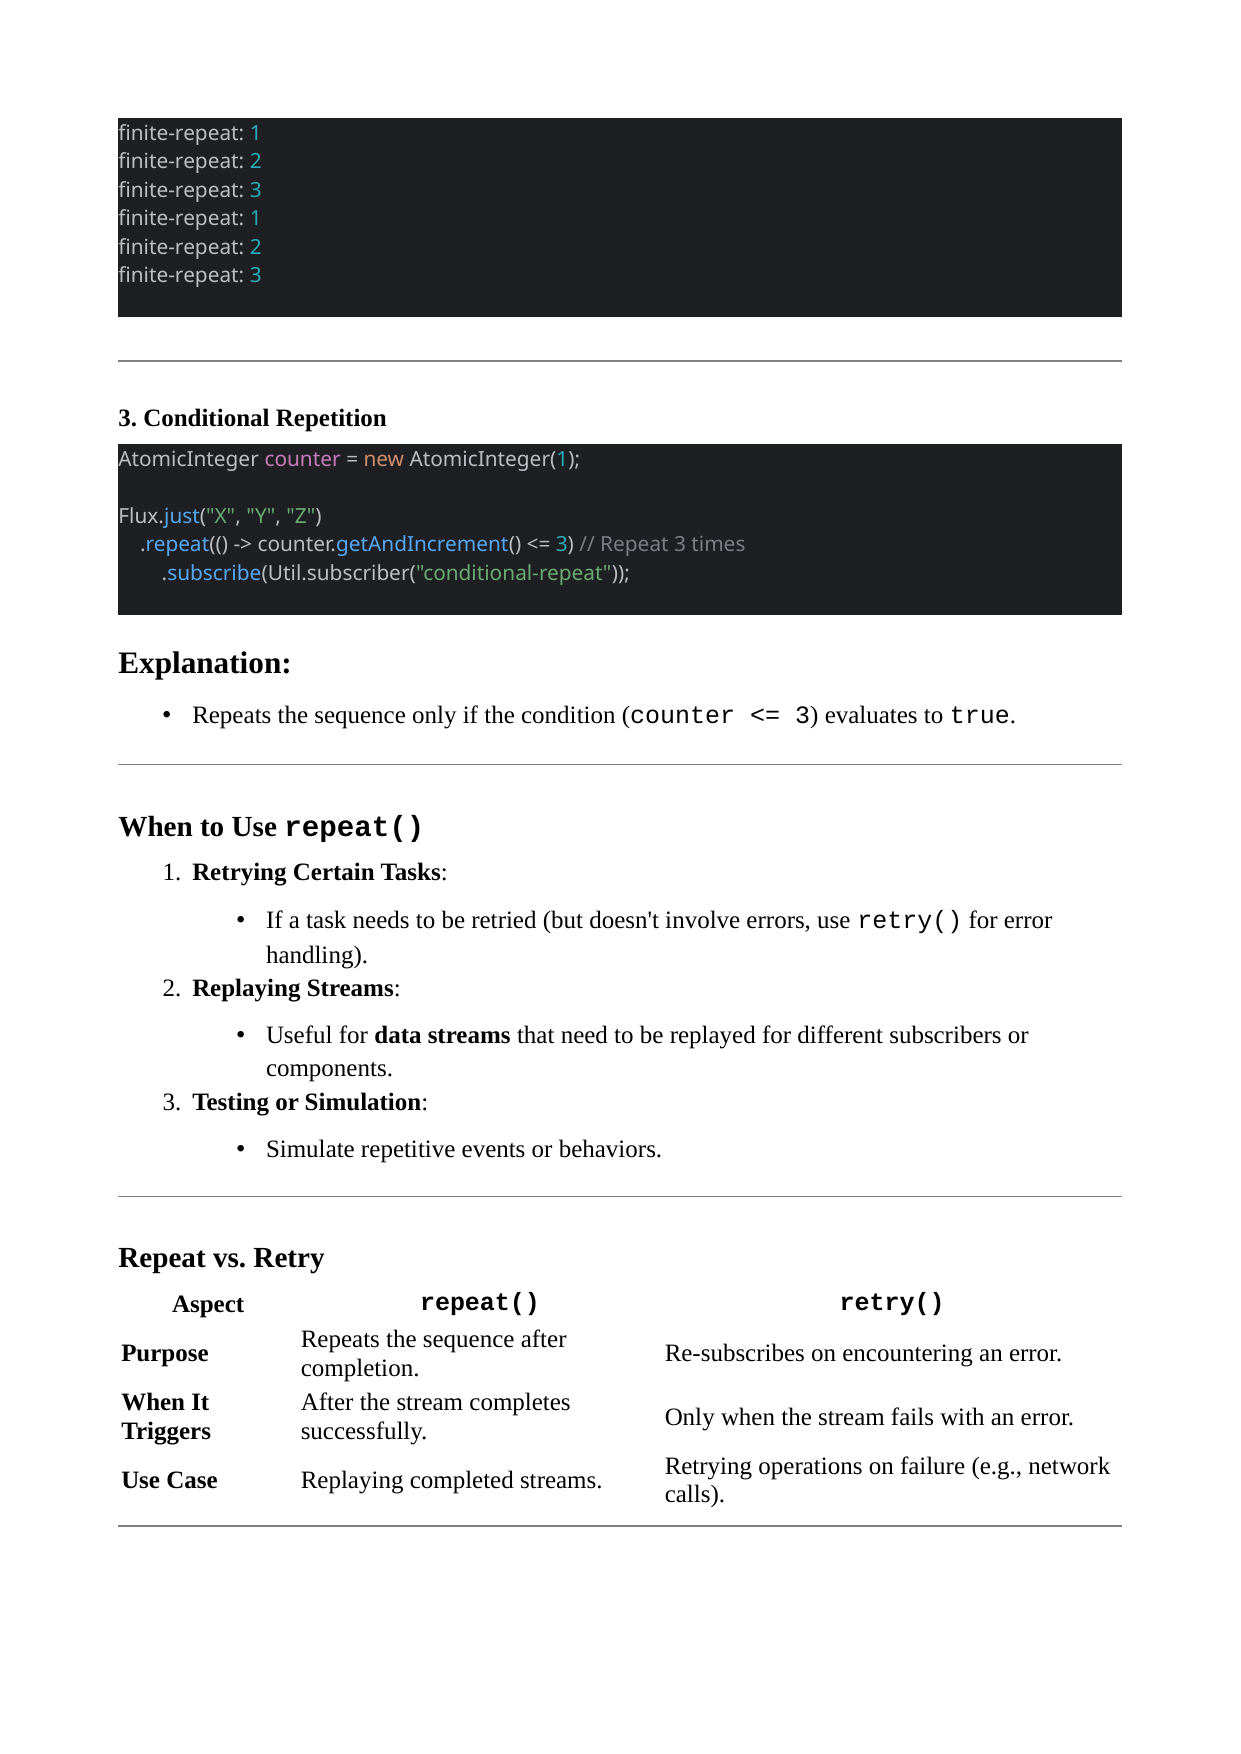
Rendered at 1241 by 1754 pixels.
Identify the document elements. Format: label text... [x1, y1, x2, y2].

table_cell Purpose [118, 1321, 298, 1384]
table_cell When It Triggers [118, 1385, 298, 1448]
table_cell Replaying completed streams. [298, 1448, 662, 1511]
table_cell Retrying operations on failure (e.g., network calls). [662, 1448, 1122, 1511]
table_header retry() [662, 1287, 1122, 1321]
text finite-repeat: 1 finite-repeat: 2 finite-repeat: 3 finite-repeat: 1 finite-repeat: 2 finite-repeat: 3 [118, 118, 1122, 317]
table_header Aspect [118, 1287, 298, 1321]
table_cell Repeats the sequence after completion. [298, 1321, 662, 1384]
table_cell Use Case [118, 1448, 298, 1511]
list Simulate repetitive events or behaviors. [236, 1134, 1122, 1163]
subtitle 3. Conditional Repetition [118, 403, 1122, 432]
table_header repeat() [298, 1287, 662, 1321]
subtitle When to Use repeat() [118, 809, 1122, 845]
list Replaying Streams: [162, 973, 1122, 1002]
list Repeats the sequence only if the condition (counter <= 3) evaluates to true. [162, 700, 1122, 731]
subtitle Repeat vs. Retry [118, 1241, 1122, 1274]
text Explanation: [118, 644, 1122, 680]
table_cell Only when the stream fails with an error. [662, 1385, 1122, 1448]
table_cell Re-subscribes on encountering an error. [662, 1321, 1122, 1384]
list Testing or Simulation: [162, 1087, 1122, 1115]
table_cell After the stream completes successfully. [298, 1385, 662, 1448]
list Useful for data streams that need to be replayed for different subscribers or components. [236, 1021, 1122, 1082]
text AtomicInteger counter = new AtomicInteger(1); Flux.just("X", "Y", "Z") .repeat(() -> counter.getAndIncrement() <= 3) // Repeat 3 times .subscribe(Util.subscriber("conditional-repeat")); [118, 444, 1122, 615]
list Retrying Certain Tasks: [162, 857, 1122, 886]
list If a task needs to be retried (but doesn't involve errors, use retry() for error handling). [236, 905, 1122, 969]
